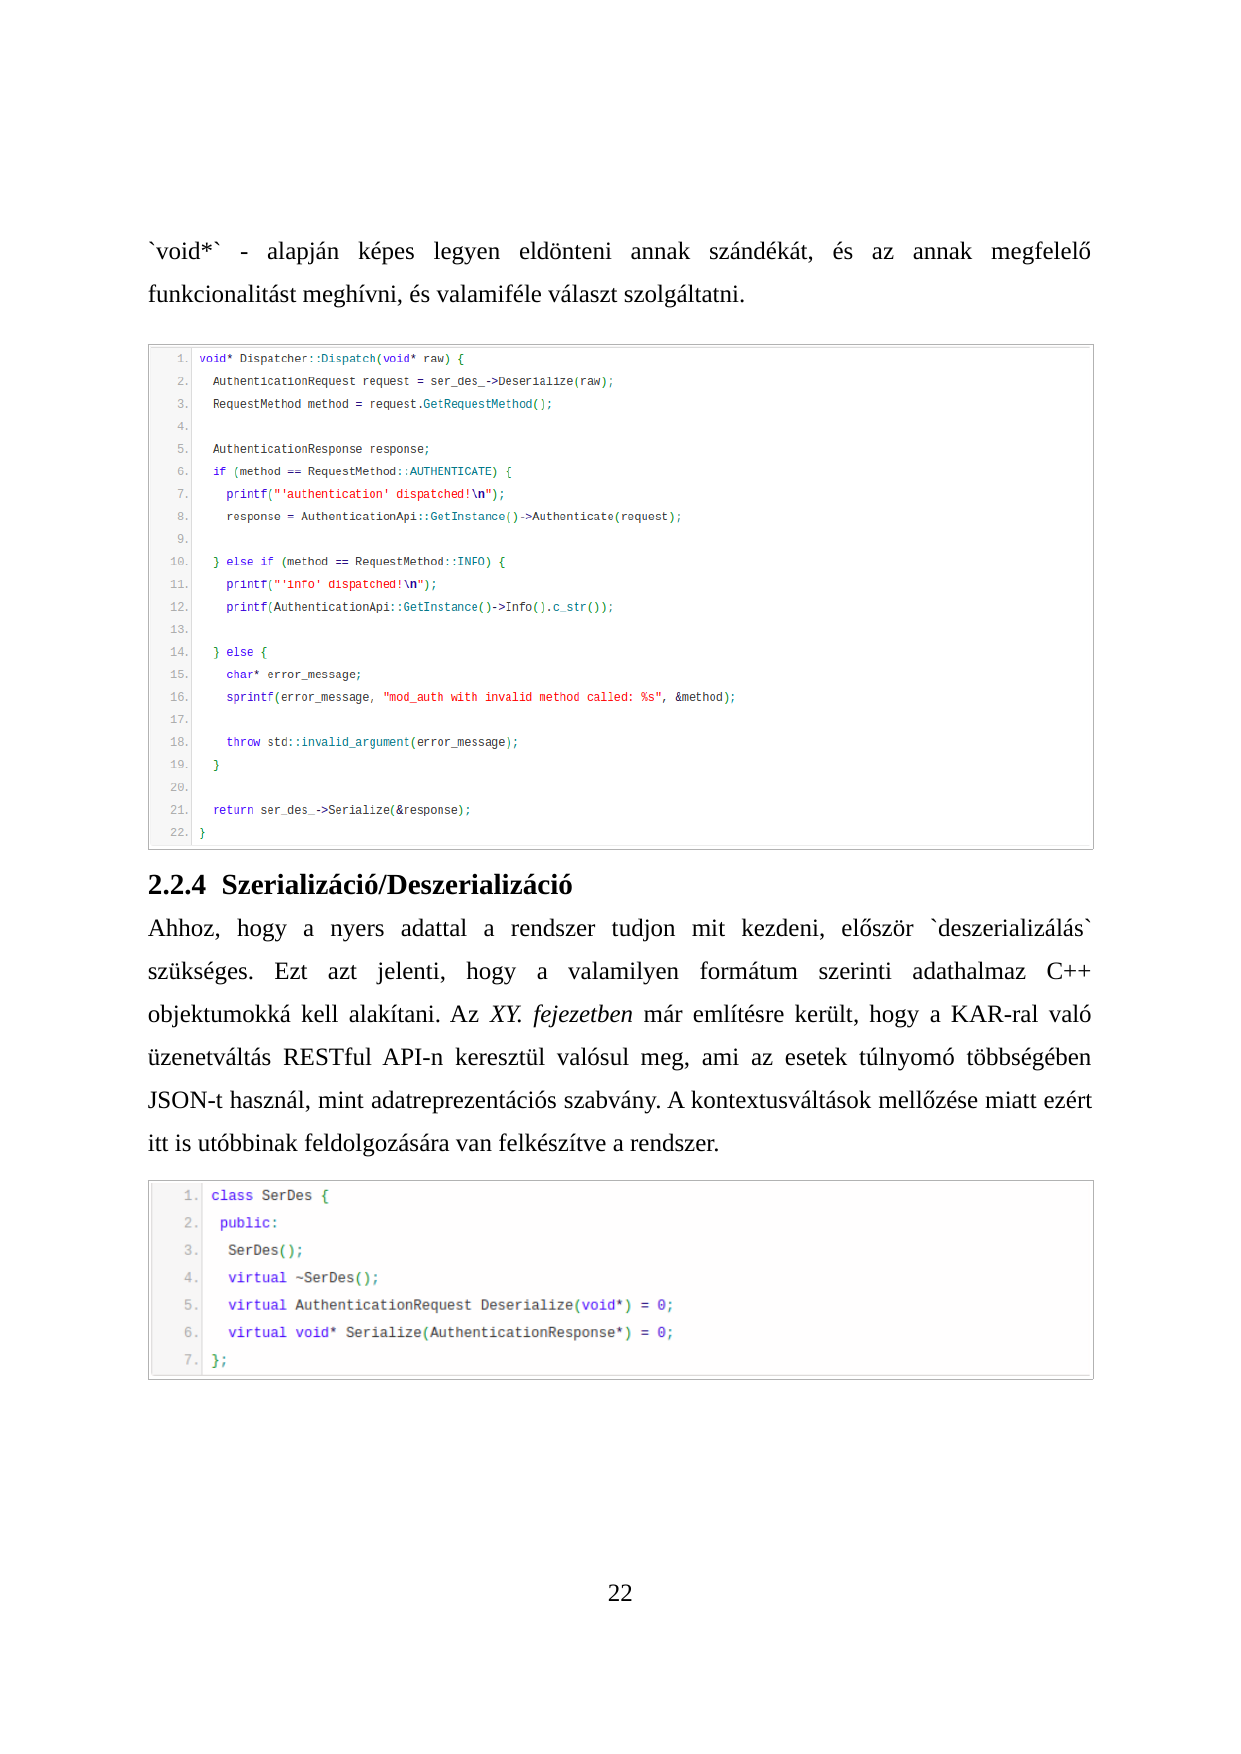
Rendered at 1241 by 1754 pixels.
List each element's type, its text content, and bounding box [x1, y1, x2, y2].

picture [150, 1183, 1090, 1376]
text `void*` - alapján képes legyen eldönteni annak szándékát, és az annak megfelelő funkcionalitást meghívni, és valamiféle választ szolgáltatni. [148, 236, 1093, 308]
subtitle [149, 345, 1093, 849]
subtitle Szerializáció/Deszerializáció [148, 850, 1093, 900]
text Ahhoz, hogy a nyers adattal a rendszer tudjon mit kezdeni, először `deszerializálás` szükséges. Ezt azt jelenti, hogy a valamilyen formátum szerinti adathalmaz C++ objektumokká kell alakítani. Az XY. fejezetben már említésre került, hogy a KAR-ral való üzenetváltás RESTful API-n keresztül valósul meg, ami az esetek túlnyomó többségében JSON-t használ, mint adatreprezentációs szabvány. A kontextusváltások mellőzése miatt ezért itt is utóbbinak feldolgozására van felkészítve a rendszer. [148, 913, 1093, 1157]
picture [150, 346, 1090, 846]
